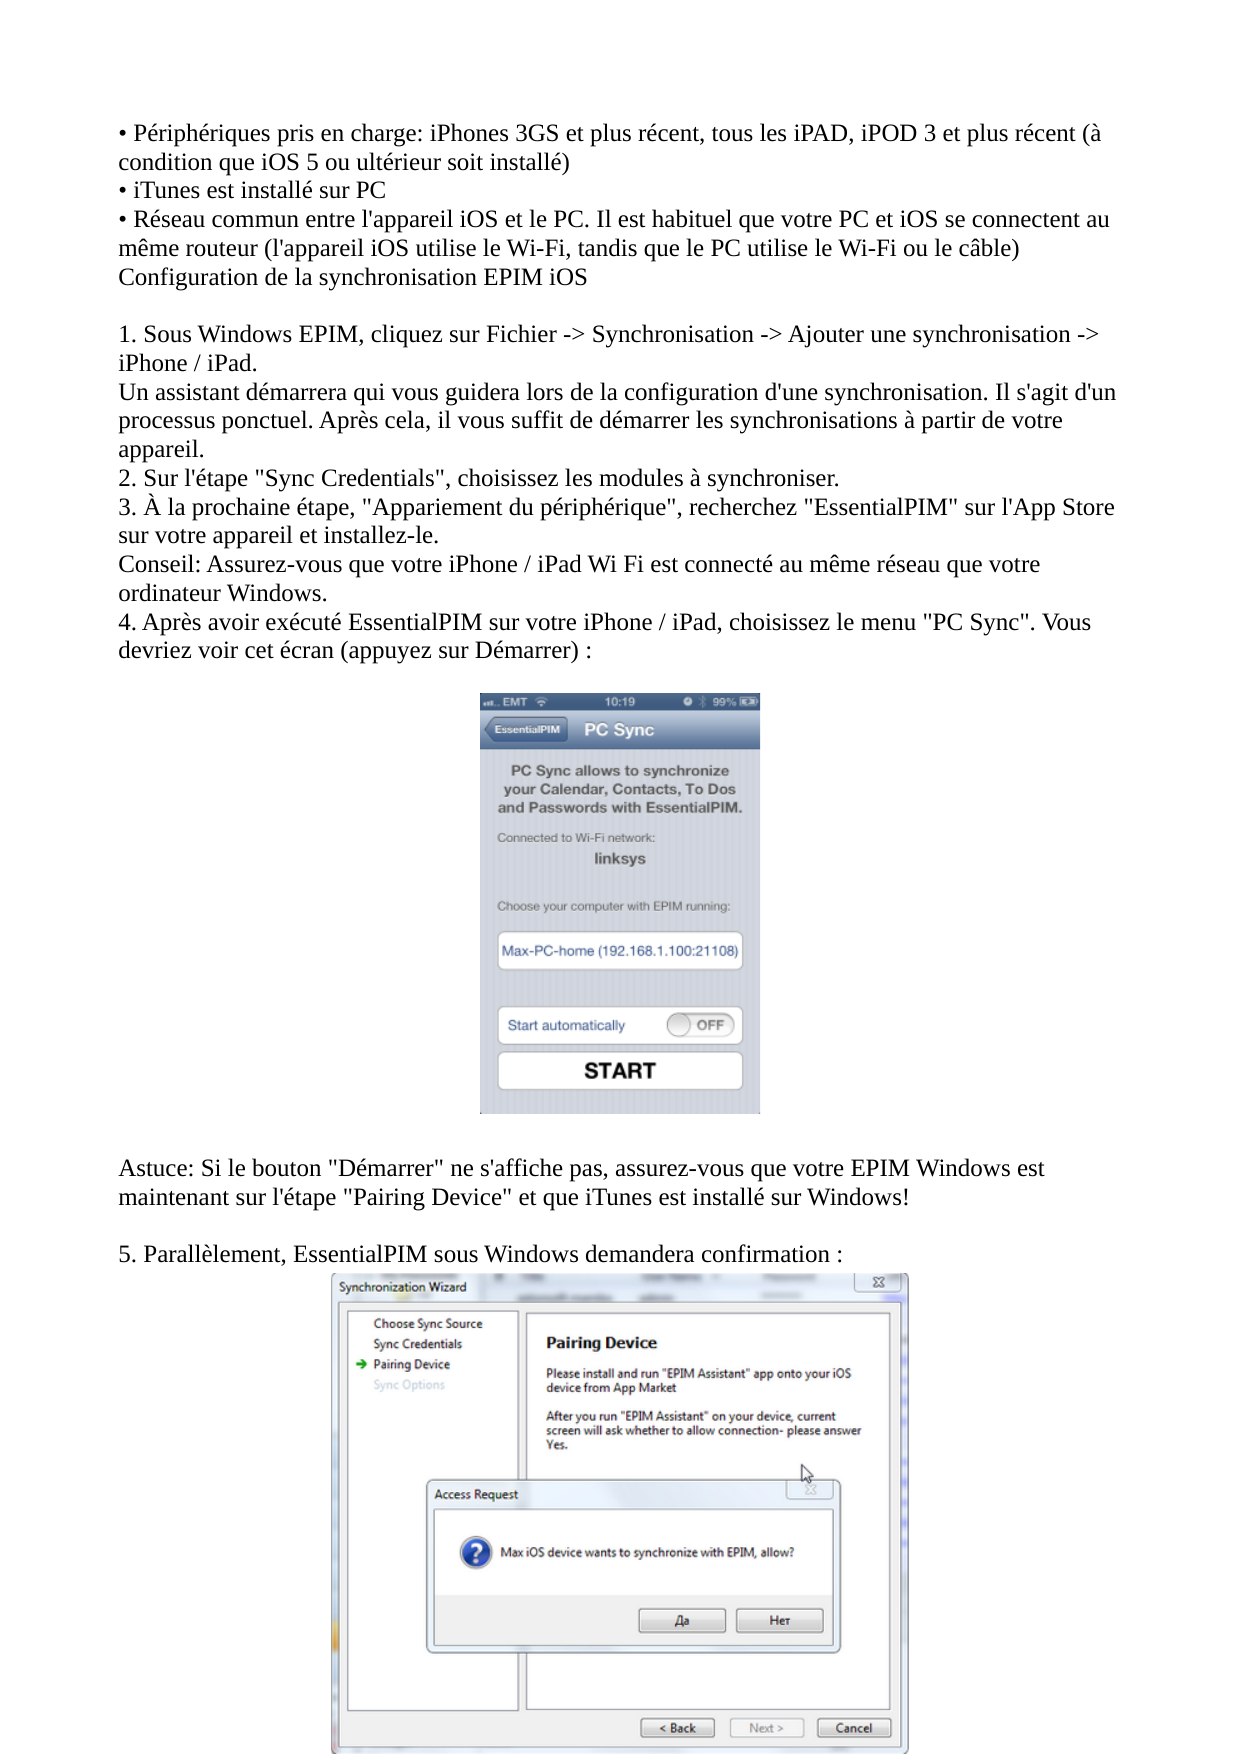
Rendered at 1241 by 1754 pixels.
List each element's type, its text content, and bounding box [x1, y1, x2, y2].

text 4. Après avoir exécuté EssentialPIM sur votre iPhone / iPad, choisissez le menu "PC Sync". Vous devriez voir cet écran (appuyez sur Démarrer) : [118, 607, 1122, 664]
text 5. Parallèlement, EssentialPIM sous Windows demandera confirmation : [118, 1239, 1122, 1268]
picture [480, 693, 761, 1114]
text Un assistant démarrera qui vous guidera lors de la configuration d'une synchronisation. Il s'agit d'un processus ponctuel. Après cela, il vous suffit de démarrer les synchronisations à partir de votre appareil. [118, 377, 1122, 463]
text Conseil: Assurez-vous que votre iPhone / iPad Wi Fi est connecté au même réseau que votre ordinateur Windows. [118, 549, 1122, 607]
picture [331, 1273, 909, 1754]
text • Réseau commun entre l'appareil iOS et le PC. Il est habituel que votre PC et iOS se connectent au même routeur (l'appareil iOS utilise le Wi-Fi, tandis que le PC utilise le Wi-Fi ou le câble) [118, 204, 1122, 262]
text 1. Sous Windows EPIM, cliquez sur Fichier -> Synchronisation -> Ajouter une synchronisation -> iPhone / iPad. [118, 319, 1122, 377]
text • iTunes est installé sur PC [118, 176, 1122, 204]
text 2. Sur l'étape "Sync Credentials", choisissez les modules à synchroniser. [118, 463, 1122, 492]
text • Périphériques pris en charge: iPhones 3GS et plus récent, tous les iPAD, iPOD 3 et plus récent (à condition que iOS 5 ou ultérieur soit installé) [118, 118, 1122, 176]
text Astuce: Si le bouton "Démarrer" ne s'affiche pas, assurez-vous que votre EPIM Windows est maintenant sur l'étape "Pairing Device" et que iTunes est installé sur Windows! [118, 1153, 1122, 1211]
text Configuration de la synchronisation EPIM iOS [118, 262, 1122, 291]
text 3. À la prochaine étape, "Appariement du périphérique", recherchez "EssentialPIM" sur l'App Store sur votre appareil et installez-le. [118, 492, 1122, 549]
